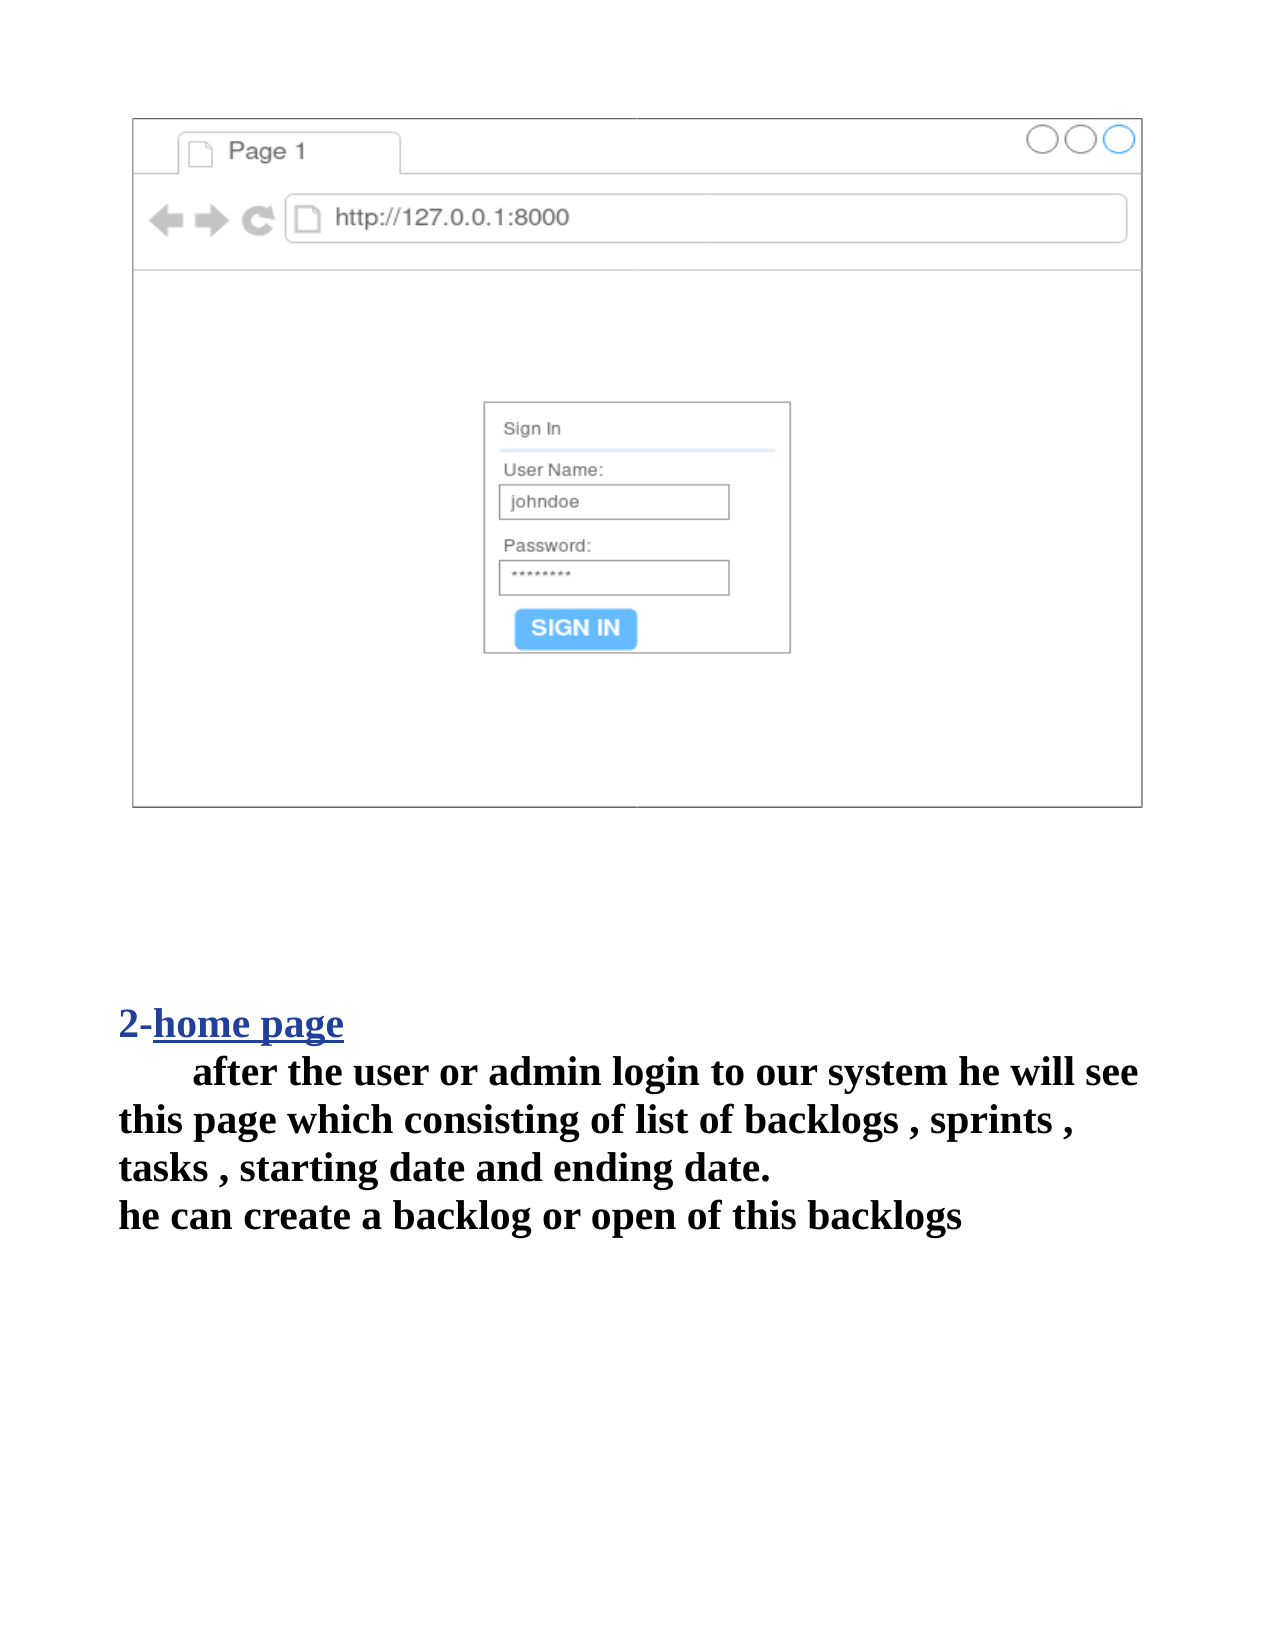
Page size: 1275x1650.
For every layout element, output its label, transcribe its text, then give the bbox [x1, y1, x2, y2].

text after the user or admin login to our system he will see this page which consisting of list of backlogs , sprints , tasks , starting date and ending date. [118, 1047, 1157, 1191]
text he can create a backlog or open of this backlogs [118, 1191, 1157, 1238]
text 2-home page [118, 999, 1157, 1047]
picture [132, 118, 1143, 808]
